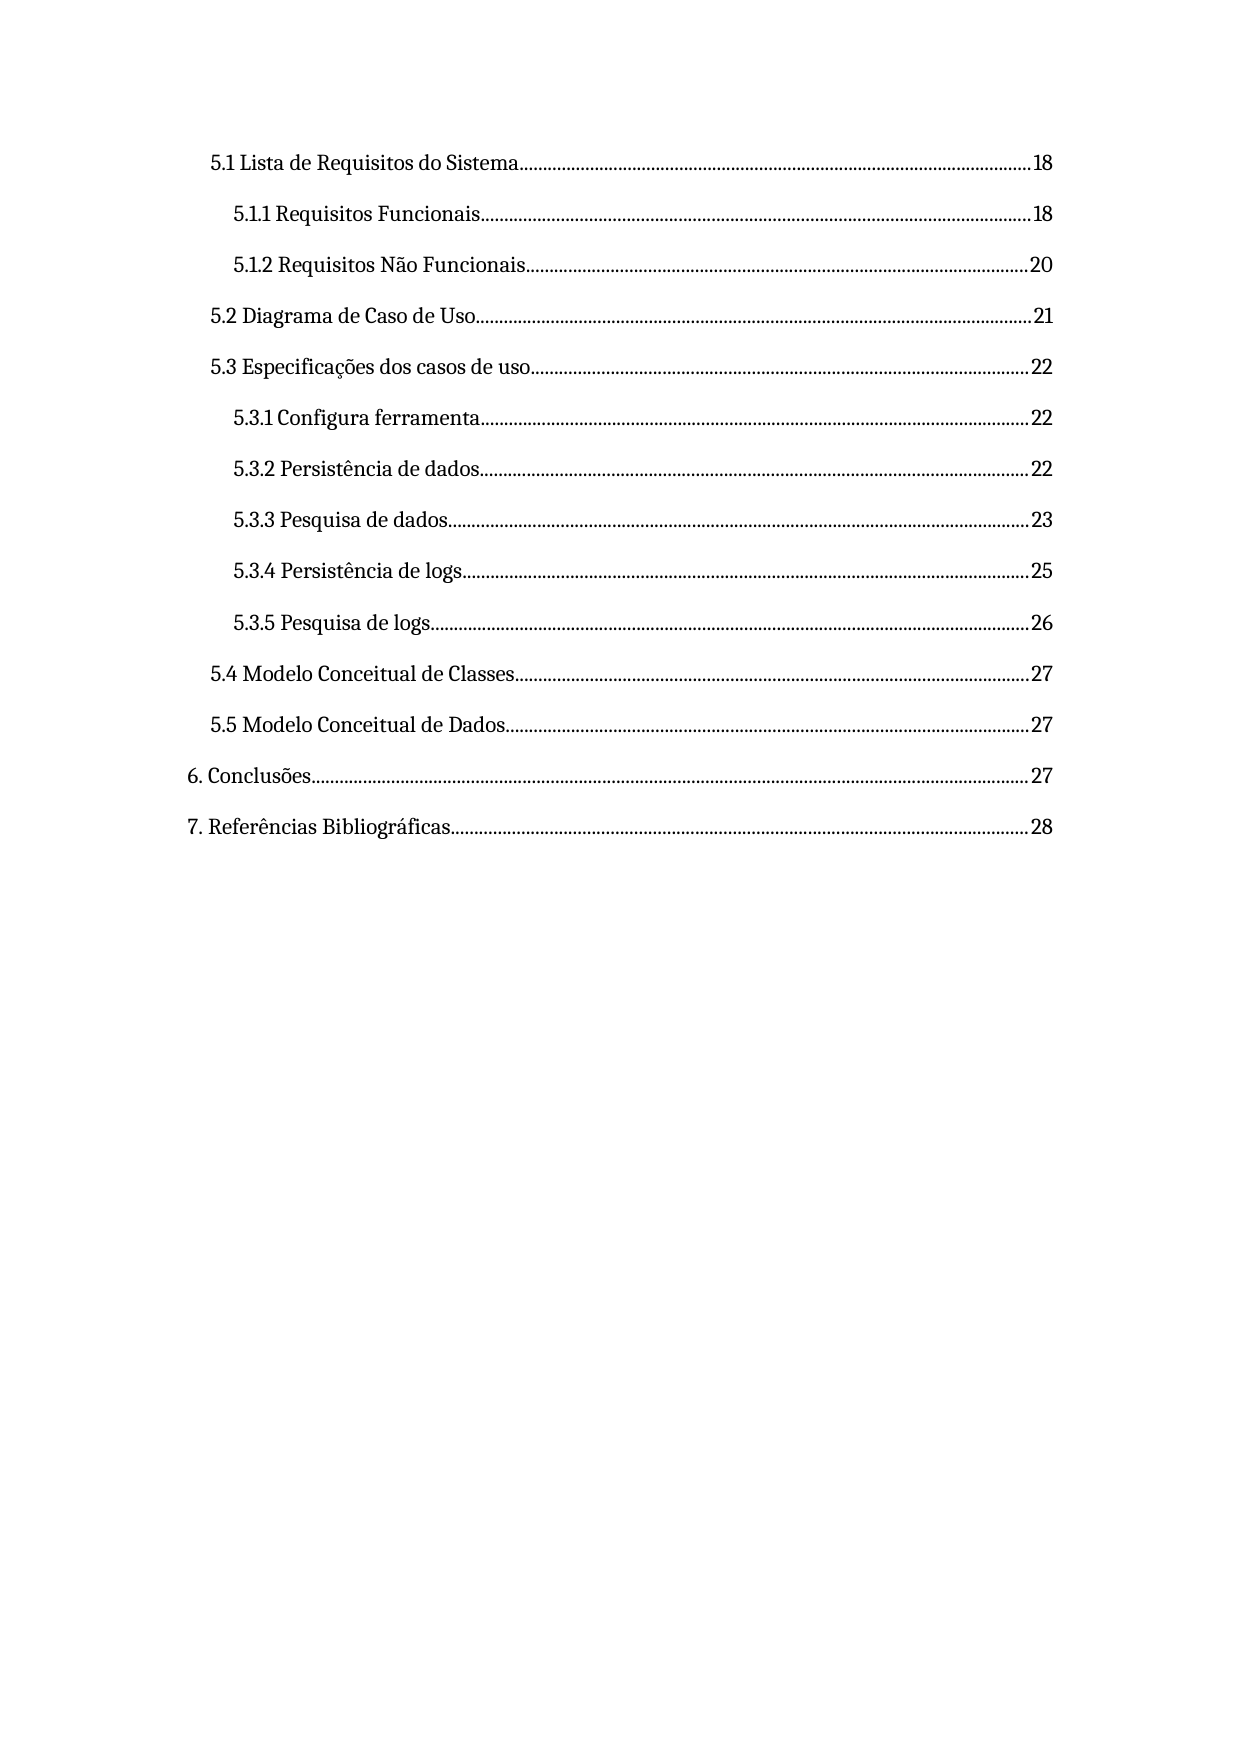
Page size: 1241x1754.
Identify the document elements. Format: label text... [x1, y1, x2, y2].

text 5.3 Especificações dos casos de uso 22 [210, 354, 1053, 381]
text 6. Conclusões 27 [187, 762, 1053, 789]
text 5.2 Diagrama de Caso de Uso 21 [210, 303, 1053, 329]
text 5.3.5 Pesquisa de logs 26 [233, 609, 1053, 636]
text 5.3.2 Persistência de dados 22 [233, 456, 1053, 483]
text 5.3.3 Pesquisa de dados 23 [233, 507, 1053, 534]
text 5.1 Lista de Requisitos do Sistema 18 [210, 150, 1053, 176]
text 5.3.1 Configura ferramenta 22 [233, 405, 1053, 432]
text 7. Referências Bibliográficas 28 [187, 813, 1053, 840]
text 5.4 Modelo Conceitual de Classes 27 [210, 660, 1053, 687]
text 5.5 Modelo Conceitual de Dados 27 [210, 711, 1053, 738]
text 5.1.1 Requisitos Funcionais 18 [233, 201, 1053, 227]
text 5.3.4 Persistência de logs 25 [233, 558, 1053, 585]
text 5.1.2 Requisitos Não Funcionais 20 [233, 252, 1053, 278]
